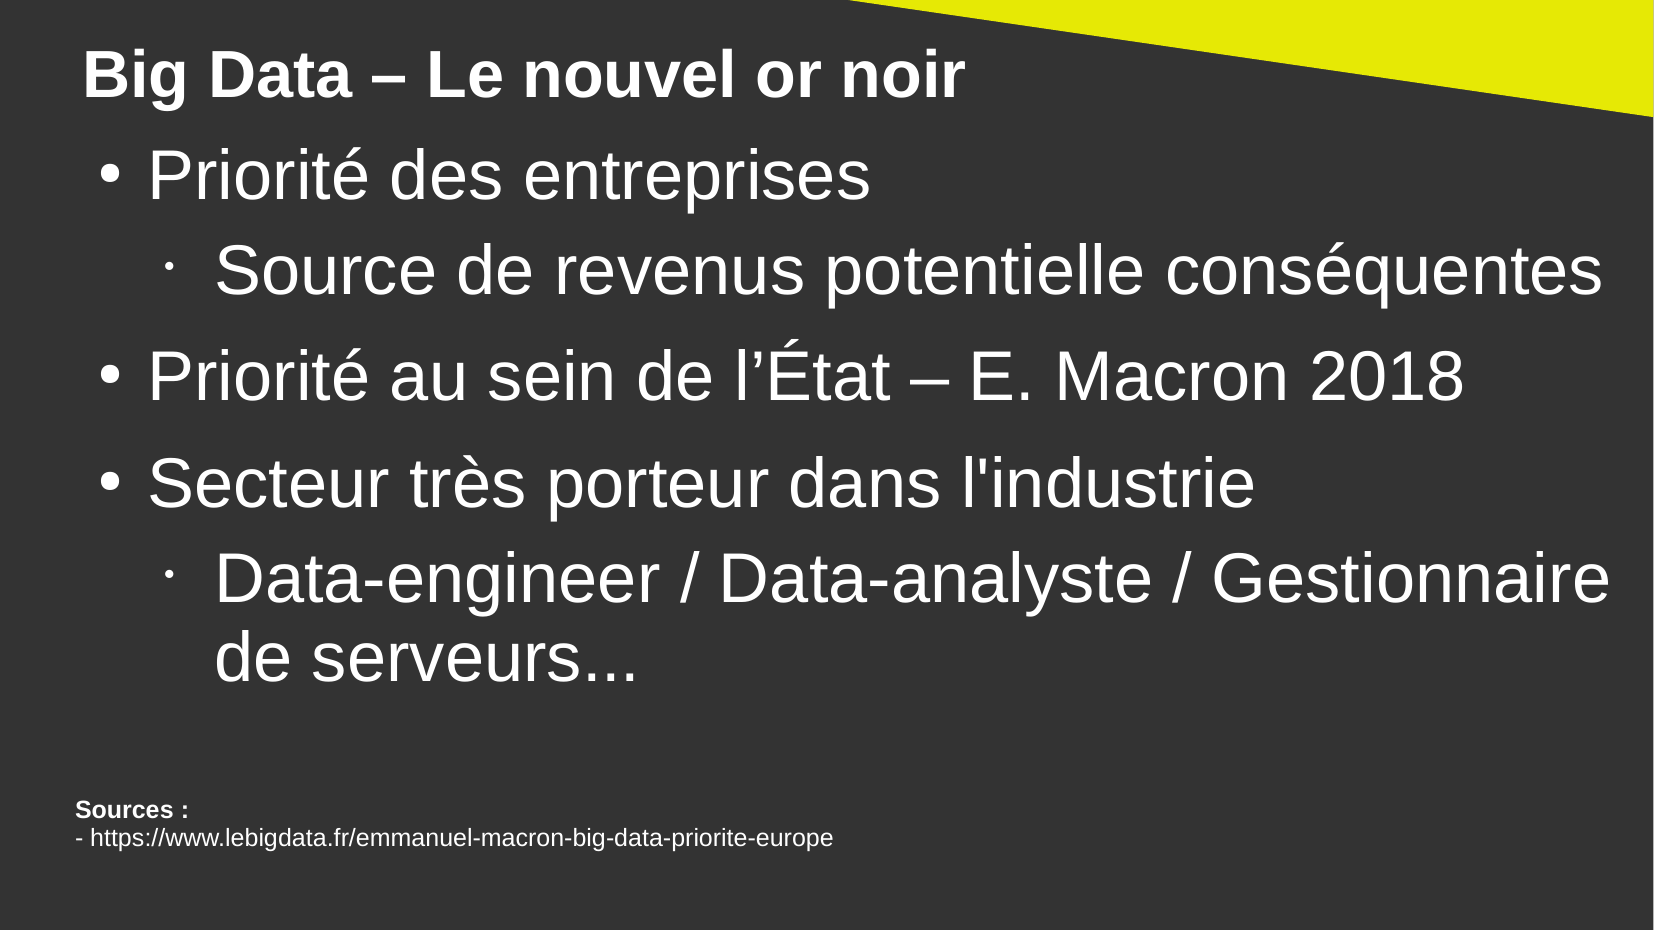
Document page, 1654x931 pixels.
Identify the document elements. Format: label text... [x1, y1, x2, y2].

text_box [848, 0, 1654, 118]
list Priorité des entreprises Source de revenus potentielle conséquentes Priorité au sein de l’État – E. Macron 2018 Secteur très porteur dans l'industrie Data-engineer / Data-analyste / Gestionnaire de serveurs... [80, 135, 1620, 768]
text_box Sources : - https://www.lebigdata.fr/emmanuel-macron-big-data-priorite-europe [60, 788, 1546, 916]
title Big Data – Le nouvel or noir [82, 37, 1571, 114]
